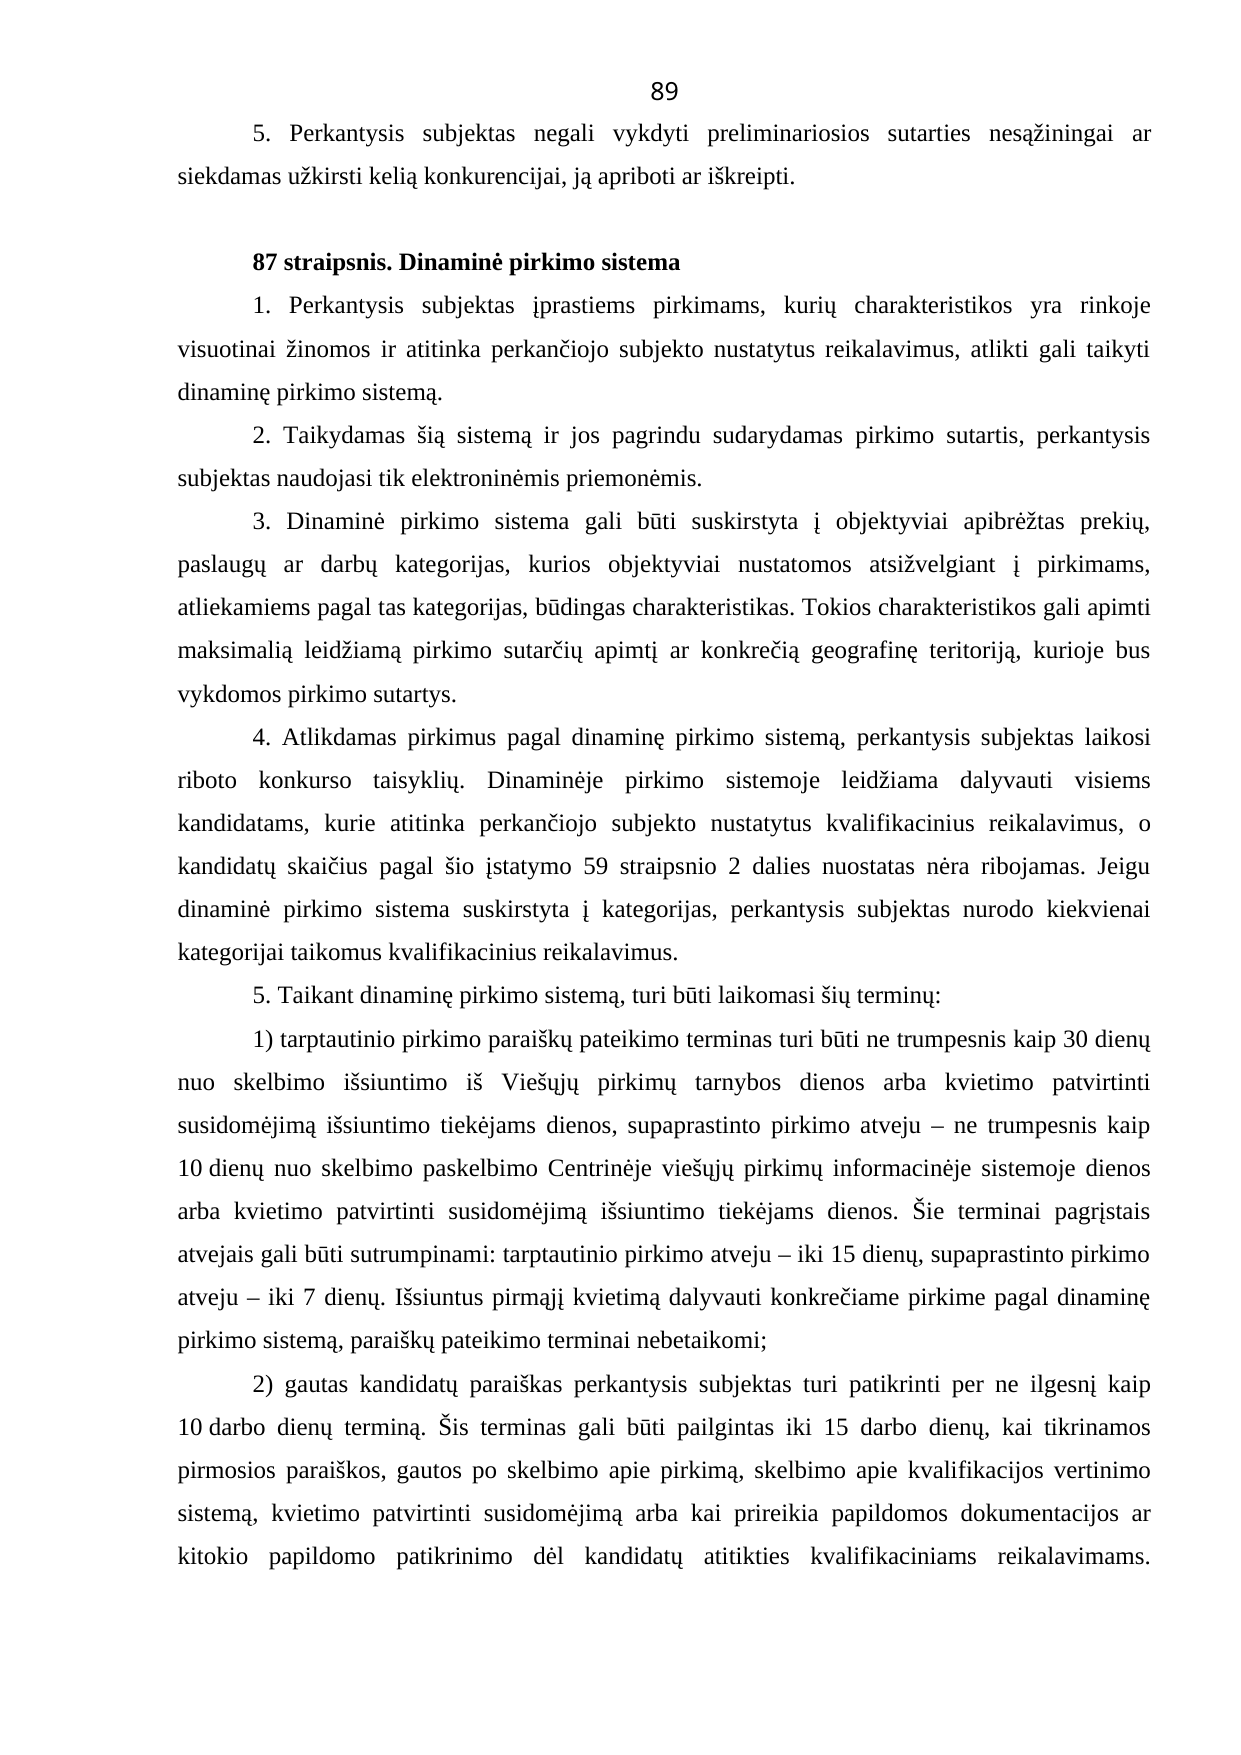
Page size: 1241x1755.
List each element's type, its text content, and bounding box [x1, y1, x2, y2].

text 5. Perkantysis subjektas negali vykdyti preliminariosios sutarties nesąžiningai ar siekdamas užkirsti kelią konkurencijai, ją apriboti ar iškreipti. [177, 118, 1152, 190]
text 5. Taikant dinaminę pirkimo sistemą, turi būti laikomasi šių terminų: [177, 981, 1152, 1009]
text 1) tarptautinio pirkimo paraiškų pateikimo terminas turi būti ne trumpesnis kaip 30 dienų nuo skelbimo išsiuntimo iš Viešųjų pirkimų tarnybos dienos arba kvietimo patvirtinti susidomėjimą išsiuntimo tiekėjams dienos, supaprastinto pirkimo atveju – ne trumpesnis kaip 10 dienų nuo skelbimo paskelbimo Centrinėje viešųjų pirkimų informacinėje sistemoje dienos arba kvietimo patvirtinti susidomėjimą išsiuntimo tiekėjams dienos. Šie terminai pagrįstais atvejais gali būti sutrumpinami: tarptautinio pirkimo atveju – iki 15 dienų, supaprastinto pirkimo atveju – iki 7 dienų. Išsiuntus pirmąjį kvietimą dalyvauti konkrečiame pirkime pagal dinaminę pirkimo sistemą, paraiškų pateikimo terminai nebetaikomi; [177, 1024, 1152, 1354]
text 3. Dinaminė pirkimo sistema gali būti suskirstyta į objektyviai apibrėžtas prekių, paslaugų ar darbų kategorijas, kurios objektyviai nustatomos atsižvelgiant į pirkimams, atliekamiems pagal tas kategorijas, būdingas charakteristikas. Tokios charakteristikos gali apimti maksimalią leidžiamą pirkimo sutarčių apimtį ar konkrečią geografinę teritoriją, kurioje bus vykdomos pirkimo sutartys. [177, 506, 1152, 707]
text 2) gautas kandidatų paraiškas perkantysis subjektas turi patikrinti per ne ilgesnį kaip 10 darbo dienų terminą. Šis terminas gali būti pailgintas iki 15 darbo dienų, kai tikrinamos pirmosios paraiškos, gautos po skelbimo apie pirkimą, skelbimo apie kvalifikacijos vertinimo sistemą, kvietimo patvirtinti susidomėjimą arba kai prireikia papildomos dokumentacijos ar kitokio papildomo patikrinimo dėl kandidatų atitikties kvalifikaciniams reikalavimams. [177, 1369, 1152, 1570]
text 4. Atlikdamas pirkimus pagal dinaminę pirkimo sistemą, perkantysis subjektas laikosi riboto konkurso taisyklių. Dinaminėje pirkimo sistemoje leidžiama dalyvauti visiems kandidatams, kurie atitinka perkančiojo subjekto nustatytus kvalifikacinius reikalavimus, o kandidatų skaičius pagal šio įstatymo 59 straipsnio 2 dalies nuostatas nėra ribojamas. Jeigu dinaminė pirkimo sistema suskirstyta į kategorijas, perkantysis subjektas nurodo kiekvienai kategorijai taikomus kvalifikacinius reikalavimus. [177, 722, 1152, 966]
text 1. Perkantysis subjektas įprastiems pirkimams, kurių charakteristikos yra rinkoje visuotinai žinomos ir atitinka perkančiojo subjekto nustatytus reikalavimus, atlikti gali taikyti dinaminę pirkimo sistemą. [177, 291, 1152, 406]
text 87 straipsnis. Dinaminė pirkimo sistema [177, 247, 1152, 276]
text 2. Taikydamas šią sistemą ir jos pagrindu sudarydamas pirkimo sutartis, perkantysis subjektas naudojasi tik elektroninėmis priemonėmis. [177, 420, 1152, 492]
